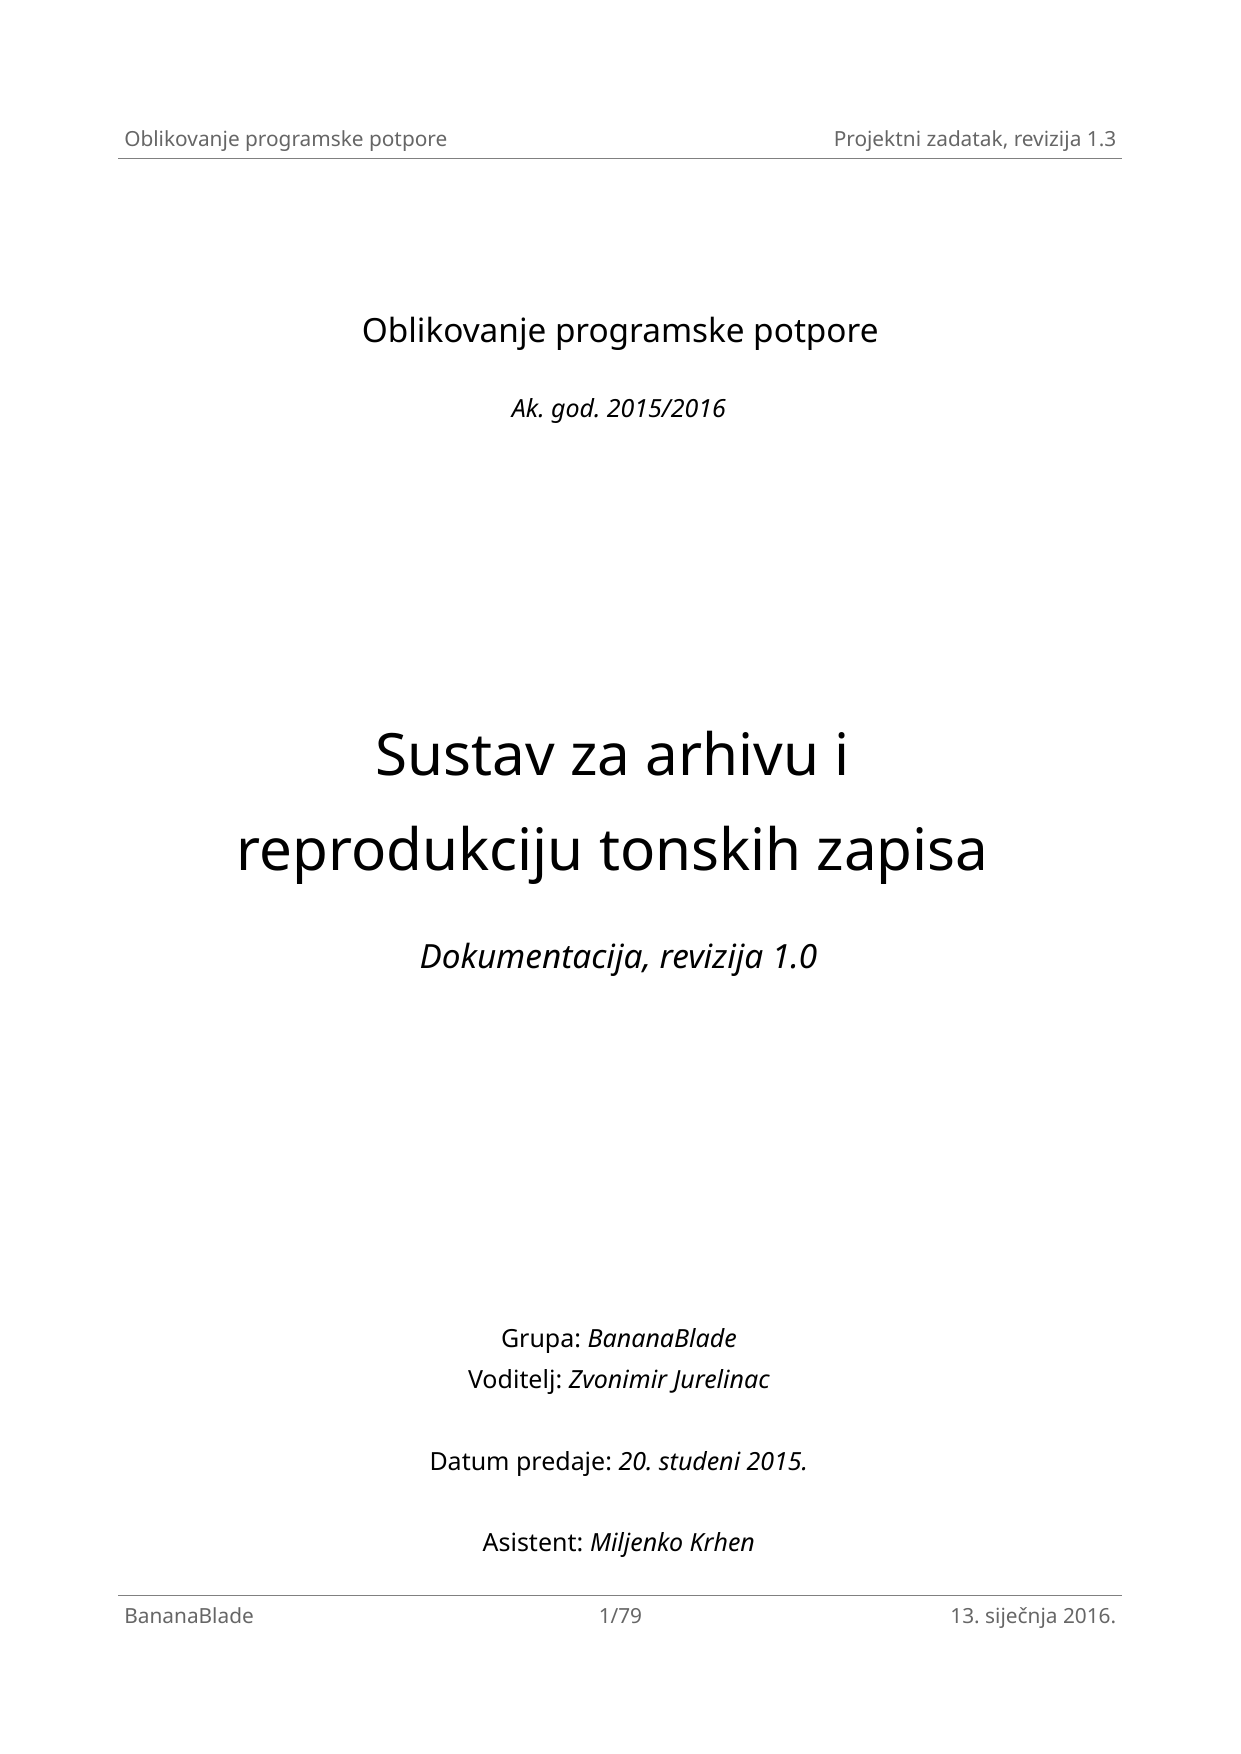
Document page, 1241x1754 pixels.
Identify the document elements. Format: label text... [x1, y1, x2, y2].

text Dokumentacija, revizija 1.0 [118, 933, 1122, 978]
text Sustav za arhivu i reprodukciju tonskih zapisa [118, 713, 1122, 888]
text Grupa: BananaBlade Voditelj: Zvonimir Jurelinac Datum predaje: 20. studeni 2015. Asistent: Miljenko Krhen [118, 1198, 1122, 1559]
text Ak. god. 2015/2016 [118, 391, 1122, 425]
text Oblikovanje programske potpore [118, 307, 1122, 352]
